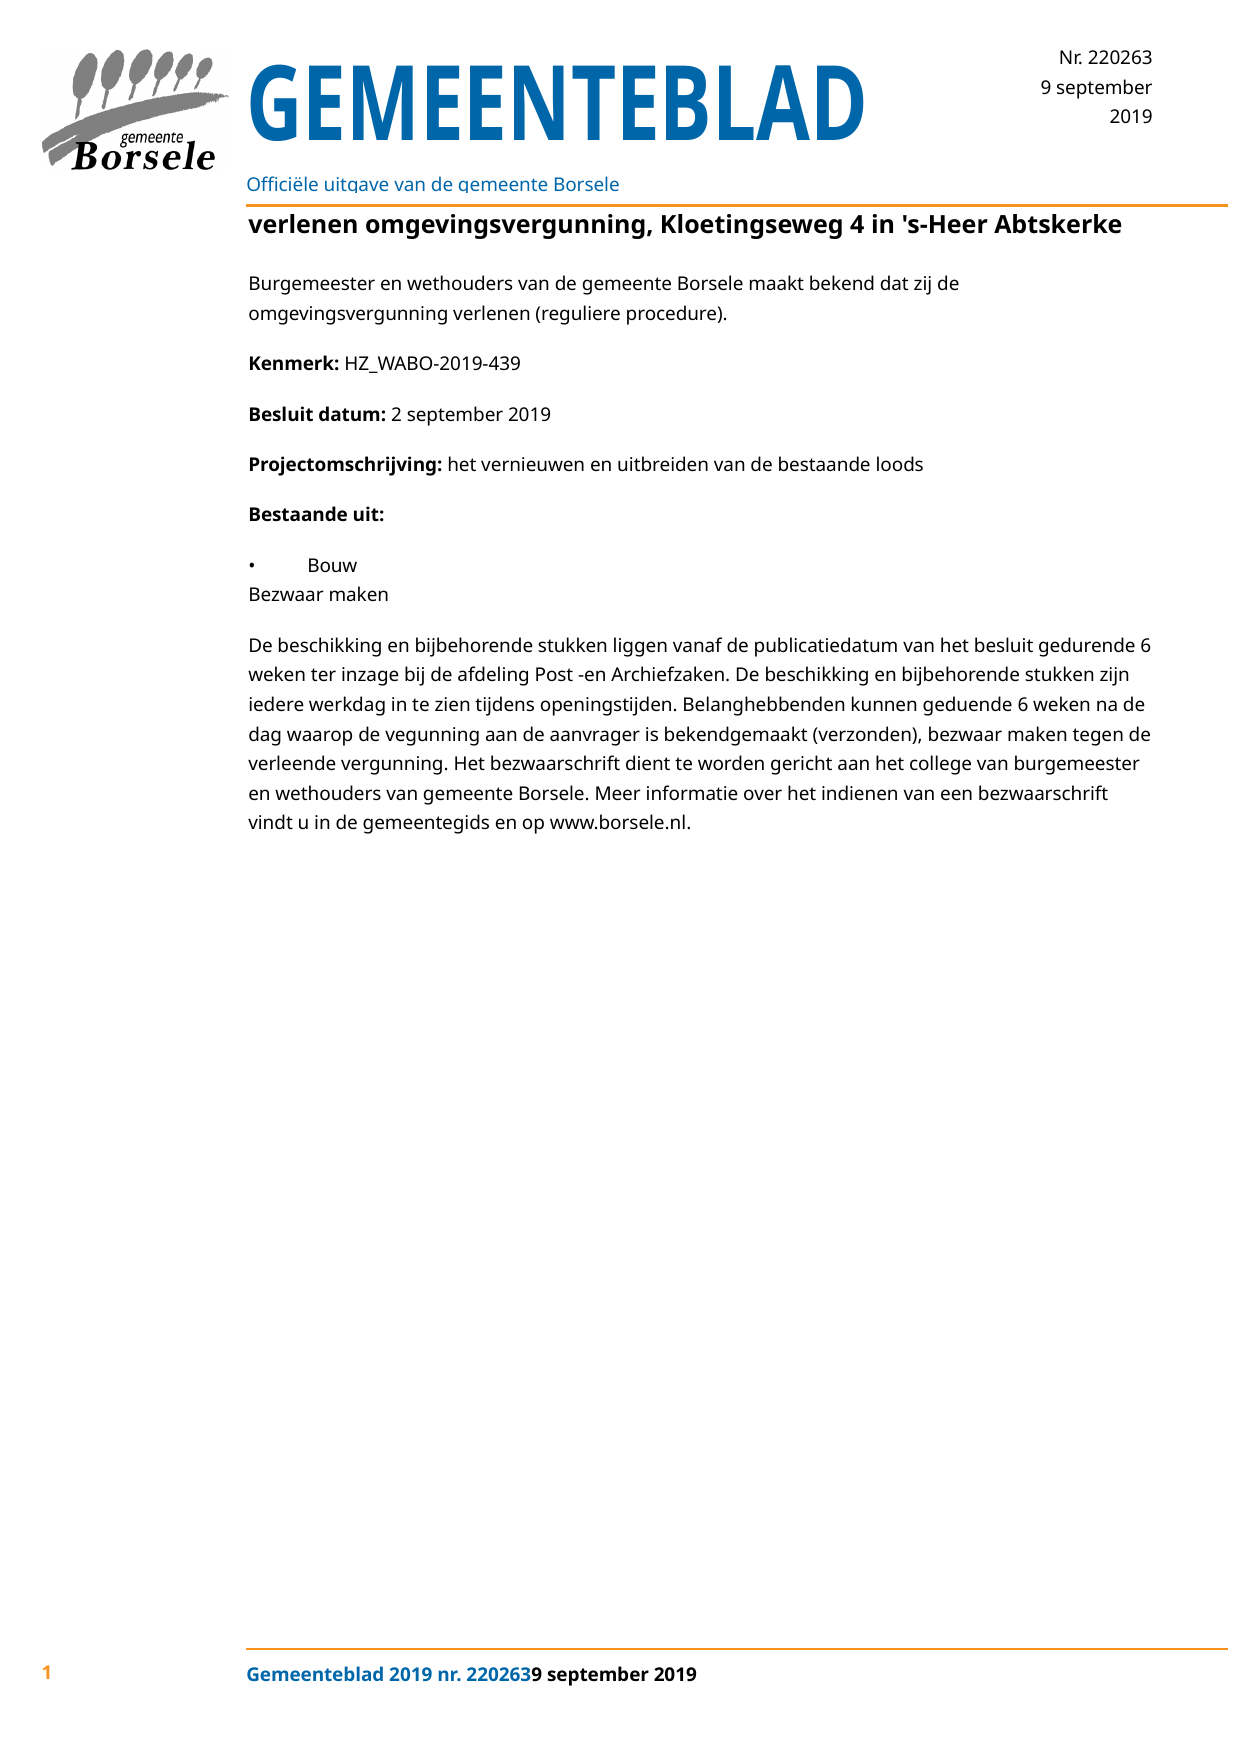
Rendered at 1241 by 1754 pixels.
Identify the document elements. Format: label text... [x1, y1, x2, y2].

text Besluit datum: 2 september 2019 [248, 401, 1152, 426]
picture [41, 47, 231, 172]
text Burgemeester en wethouders van de gemeente Borsele maakt bekend dat zij de omgevingsvergunning verlenen (reguliere procedure). [248, 270, 1152, 326]
text Projectomschrijving: het vernieuwen en uitbreiden van de bestaande loods [248, 451, 1152, 477]
text De beschikking en bijbehorende stukken liggen vanaf de publicatiedatum van het besluit gedurende 6 weken ter inzage bij de afdeling Post -en Archiefzaken. De beschikking en bijbehorende stukken zijn iedere werkdag in te zien tijdens openingstijden. Belanghebbenden kunnen geduende 6 weken na de dag waarop de vegunning aan de aanvrager is bekendgemaakt (verzonden), bezwaar maken tegen de verleende vergunning. Het bezwaarschrift dient te worden gericht aan het college van burgemeester en wethouders van gemeente Borsele. Meer informatie over het indienen van een bezwaarschrift vindt u in de gemeentegids en op www.borsele.nl. [248, 632, 1152, 835]
list Bouw [248, 552, 1152, 578]
text Bezwaar maken [248, 582, 1152, 607]
text Kenmerk: HZ_WABO-2019-439 [248, 350, 1152, 376]
text verlenen omgevingsvergunning, Kloetingseweg 4 in 's-Heer Abtskerke [248, 207, 1152, 241]
text Bestaande uit: [248, 502, 1152, 527]
